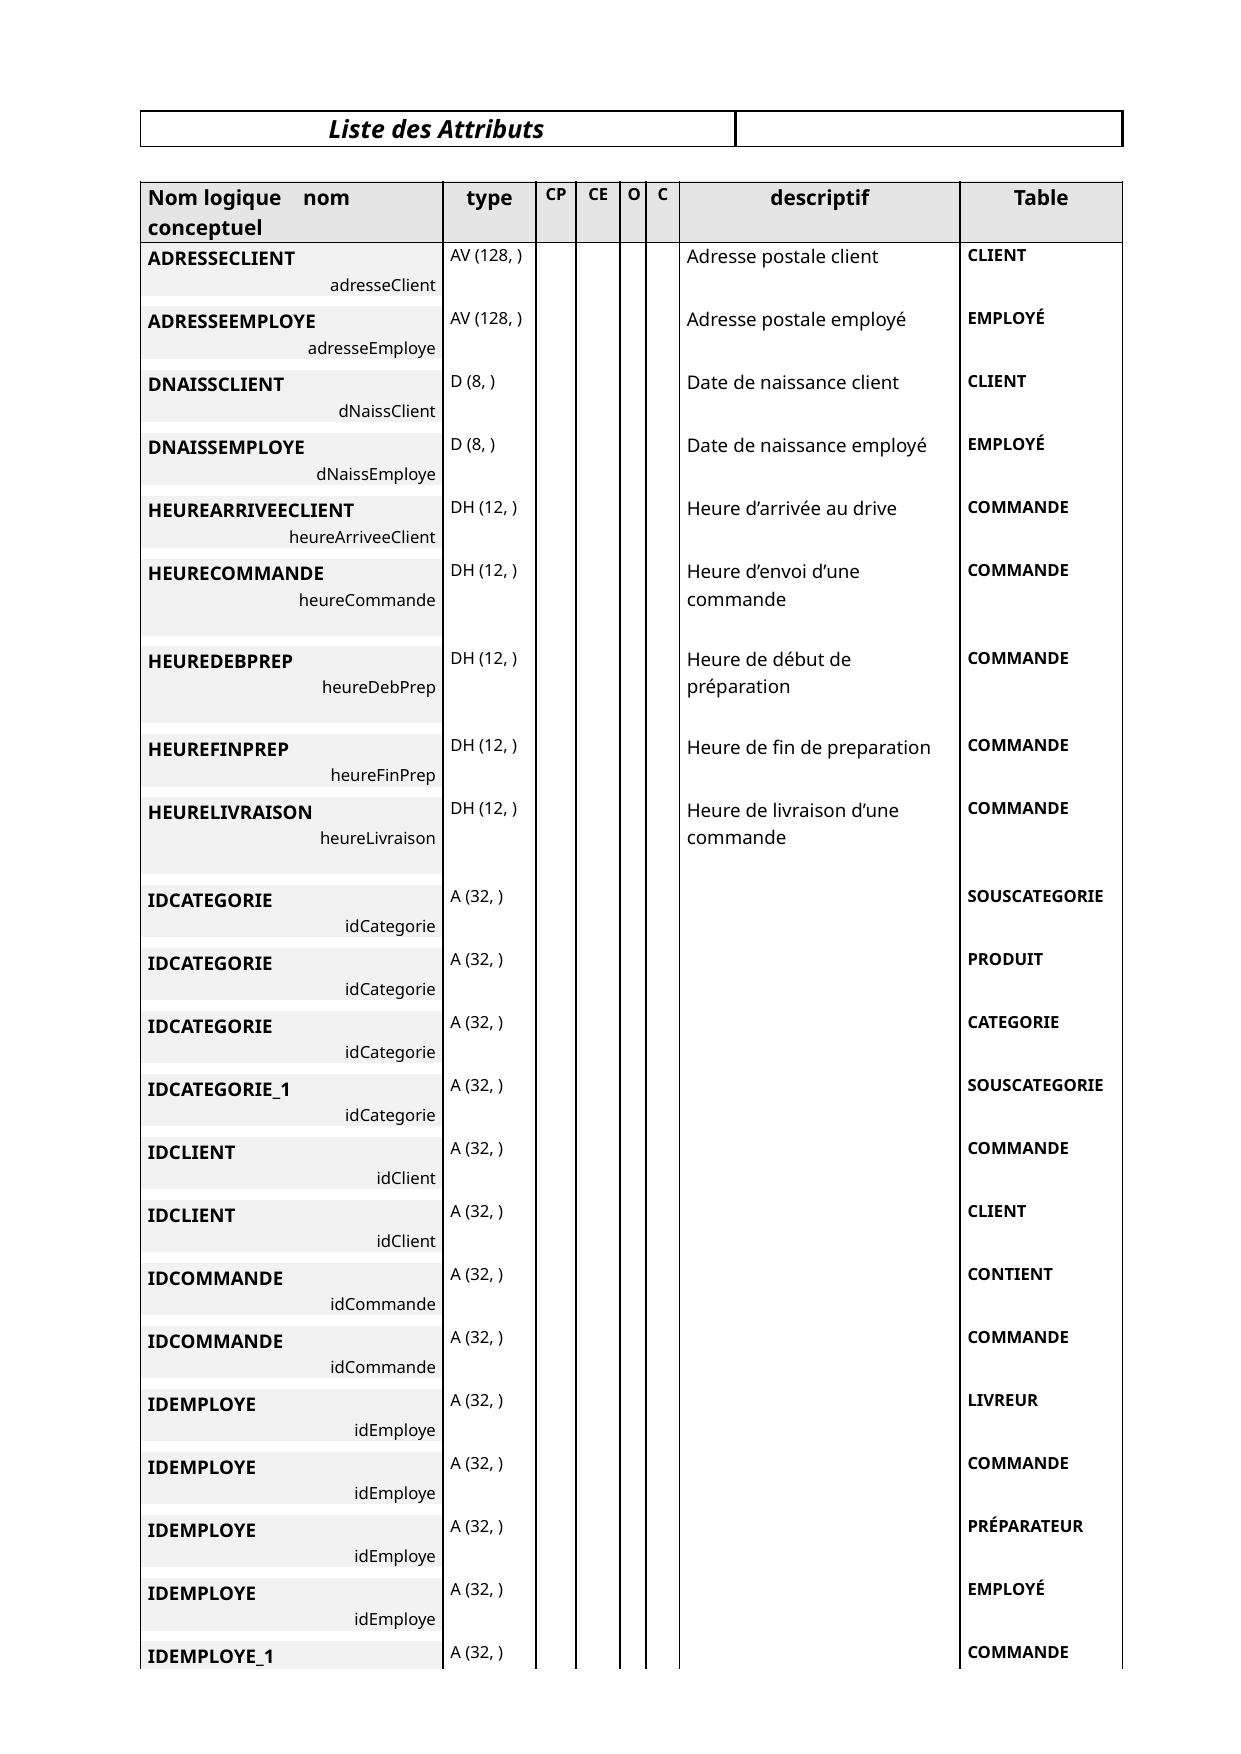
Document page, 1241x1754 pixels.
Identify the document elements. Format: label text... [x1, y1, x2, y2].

table_cell [735, 147, 1122, 181]
table_cell [537, 948, 575, 1000]
table_cell [577, 1253, 619, 1263]
table_cell [961, 1253, 1122, 1263]
table_cell [577, 1263, 619, 1315]
table_cell [537, 874, 575, 885]
table_cell [537, 937, 575, 948]
table_cell [577, 636, 619, 646]
table_cell [537, 1578, 575, 1631]
table_cell [577, 646, 619, 723]
table_cell DH (12, ) [444, 496, 535, 548]
table_cell [961, 1189, 1122, 1200]
table_cell [621, 1074, 645, 1126]
table_cell [680, 724, 959, 734]
table_cell D (8, ) [444, 433, 535, 485]
table_cell [537, 1063, 575, 1074]
table_cell IDCATEGORIE idCategorie [141, 1011, 442, 1063]
table_cell [577, 937, 619, 948]
table_cell [680, 1200, 959, 1252]
table_cell [647, 1189, 679, 1200]
table_cell AV (128, ) [444, 306, 535, 359]
table_cell [647, 885, 679, 937]
table_cell [961, 485, 1122, 496]
table_cell COMMANDE [961, 559, 1122, 636]
table_cell [444, 548, 535, 558]
table_cell DH (12, ) [444, 734, 535, 787]
table_cell [537, 485, 575, 496]
table_cell [577, 1126, 619, 1137]
table_cell [647, 496, 679, 548]
table_cell COMMANDE [961, 1137, 1122, 1189]
table_cell SOUSCATEGORIE [961, 885, 1122, 937]
table_cell CONTIENT [961, 1263, 1122, 1315]
table_cell CATEGORIE [961, 1011, 1122, 1063]
table_cell COMMANDE [961, 1641, 1122, 1669]
table_cell [537, 1326, 575, 1378]
table_cell [577, 1505, 619, 1515]
table_cell HEUREARRIVEECLIENT heureArriveeClient [141, 496, 442, 548]
table_cell [647, 1578, 679, 1631]
table_cell [444, 636, 535, 646]
table_cell [621, 1505, 645, 1515]
table_cell [647, 548, 679, 558]
table_cell A (32, ) [444, 1452, 535, 1504]
table_cell [537, 1515, 575, 1567]
table_cell [680, 1326, 959, 1378]
table_cell [647, 1515, 679, 1567]
table_cell [537, 433, 575, 485]
table_cell [621, 1326, 645, 1378]
table_cell [537, 559, 575, 636]
table_cell D (8, ) [444, 370, 535, 422]
table_cell [577, 1631, 619, 1641]
table_cell [537, 370, 575, 422]
table_cell [647, 1253, 679, 1263]
table_cell [647, 1011, 679, 1063]
table_cell [577, 948, 619, 1000]
table_cell [577, 797, 619, 874]
table_cell [680, 1000, 959, 1011]
table_cell [621, 1200, 645, 1252]
table_cell [444, 937, 535, 948]
table_cell [961, 422, 1122, 432]
table_cell [444, 724, 535, 734]
table_cell [647, 1263, 679, 1315]
table_cell [961, 1631, 1122, 1641]
table_cell [577, 1578, 619, 1631]
table_cell [680, 1578, 959, 1631]
table_cell IDCATEGORIE idCategorie [141, 885, 442, 937]
table_cell [680, 636, 959, 646]
table_cell [680, 1074, 959, 1126]
table_cell [647, 646, 679, 723]
table_cell [961, 1568, 1122, 1578]
table_cell [680, 1441, 959, 1452]
table_cell [961, 1441, 1122, 1452]
table_cell [537, 1263, 575, 1315]
table_cell [680, 296, 959, 306]
table_cell CLIENT [961, 243, 1122, 296]
table_cell [961, 1126, 1122, 1137]
table_cell CLIENT [961, 1200, 1122, 1252]
table_cell [141, 1063, 442, 1074]
table_cell [577, 1189, 619, 1200]
table_cell [444, 874, 535, 885]
table_cell [537, 1631, 575, 1641]
table_cell IDEMPLOYE idEmploye [141, 1452, 442, 1504]
table_cell [537, 243, 575, 296]
table_cell [141, 1568, 442, 1578]
table_cell [961, 1379, 1122, 1389]
table_cell [961, 296, 1122, 306]
table_cell CE [577, 183, 619, 242]
table_cell [444, 1631, 535, 1641]
table_cell [537, 1126, 575, 1137]
table_cell [647, 937, 679, 948]
table_cell IDCOMMANDE idCommande [141, 1326, 442, 1378]
table_cell [647, 724, 679, 734]
table_cell [537, 1315, 575, 1326]
table_cell [647, 1326, 679, 1378]
table_cell [537, 646, 575, 723]
table_cell A (32, ) [444, 1641, 535, 1669]
table_cell [577, 1389, 619, 1441]
table_cell [621, 485, 645, 496]
table_cell [577, 885, 619, 937]
table_cell [647, 1000, 679, 1011]
table_cell [537, 359, 575, 369]
table_cell Heure de livraison d’une commande [680, 797, 959, 874]
table_cell DH (12, ) [444, 559, 535, 636]
table_cell [621, 948, 645, 1000]
table_cell A (32, ) [444, 1137, 535, 1189]
table_cell [141, 1505, 442, 1515]
table_cell [961, 1505, 1122, 1515]
table_cell [621, 1126, 645, 1137]
table_cell [647, 1441, 679, 1452]
table_cell [621, 1452, 645, 1504]
table_cell IDCATEGORIE idCategorie [141, 948, 442, 1000]
table_cell [537, 1568, 575, 1578]
table_cell [141, 874, 442, 885]
table_cell [577, 1326, 619, 1378]
table_cell Heure d’arrivée au drive [680, 496, 959, 548]
table_cell [680, 1263, 959, 1315]
table_cell C [647, 183, 679, 242]
table_cell [621, 243, 645, 296]
table_cell PRÉPARATEUR [961, 1515, 1122, 1567]
table_cell [680, 1126, 959, 1137]
table_cell [141, 485, 442, 496]
table_cell [621, 296, 645, 306]
table_cell [537, 296, 575, 306]
table_cell [577, 1011, 619, 1063]
table_cell ADRESSECLIENT adresseClient [141, 243, 442, 296]
table_cell [680, 359, 959, 369]
table_cell A (32, ) [444, 1389, 535, 1441]
table_cell [577, 496, 619, 548]
table_cell [621, 1253, 645, 1263]
table_cell LIVREUR [961, 1389, 1122, 1441]
table_cell COMMANDE [961, 646, 1122, 723]
table_cell Heure de fin de preparation [680, 734, 959, 787]
table_cell [537, 548, 575, 558]
table_cell [647, 636, 679, 646]
table_cell [647, 485, 679, 496]
table_cell [647, 359, 679, 369]
table_cell [621, 734, 645, 787]
table_cell O [621, 183, 645, 242]
table_cell [444, 359, 535, 369]
table_cell [961, 937, 1122, 948]
table_cell [680, 1379, 959, 1389]
table_cell [647, 296, 679, 306]
table_cell [647, 1063, 679, 1074]
table_cell [444, 1568, 535, 1578]
table_cell [577, 1063, 619, 1074]
table_cell [621, 1315, 645, 1326]
table_cell [621, 636, 645, 646]
table_cell [577, 485, 619, 496]
table_cell IDEMPLOYE idEmploye [141, 1389, 442, 1441]
table_cell [647, 1137, 679, 1189]
table_cell [621, 422, 645, 432]
table_cell [141, 548, 442, 558]
table_cell ADRESSEEMPLOYE adresseEmploye [141, 306, 442, 359]
table_cell [577, 734, 619, 787]
table_cell [621, 885, 645, 937]
table_cell [537, 724, 575, 734]
table_cell [577, 1000, 619, 1011]
table_cell [621, 1063, 645, 1074]
table_cell [537, 1253, 575, 1263]
table_cell [577, 1315, 619, 1326]
table_cell [141, 359, 442, 369]
table_cell [621, 1631, 645, 1641]
table_cell [621, 1389, 645, 1441]
table_cell COMMANDE [961, 496, 1122, 548]
table_cell [577, 1074, 619, 1126]
table_cell [577, 724, 619, 734]
table_cell [647, 243, 679, 296]
table_cell A (32, ) [444, 1074, 535, 1126]
table_cell [621, 1568, 645, 1578]
table_cell [577, 874, 619, 885]
table_cell [537, 1000, 575, 1011]
table_cell [680, 1631, 959, 1641]
table_cell SOUSCATEGORIE [961, 1074, 1122, 1126]
table_cell HEURELIVRAISON heureLivraison [141, 797, 442, 874]
table_cell [961, 874, 1122, 885]
table_cell A (32, ) [444, 1578, 535, 1631]
table_cell [577, 548, 619, 558]
table_cell [141, 422, 442, 432]
table_cell [537, 797, 575, 874]
table_cell [537, 1137, 575, 1189]
table_cell [680, 937, 959, 948]
table_cell A (32, ) [444, 1200, 535, 1252]
table_cell [577, 1568, 619, 1578]
table_cell [680, 1389, 959, 1441]
table_cell Date de naissance client [680, 370, 959, 422]
table_cell [444, 296, 535, 306]
table_cell [680, 1063, 959, 1074]
table_cell [621, 874, 645, 885]
table_cell DH (12, ) [444, 646, 535, 723]
table_cell [577, 787, 619, 797]
table_cell [444, 1126, 535, 1137]
table_cell A (32, ) [444, 1011, 535, 1063]
table_cell [647, 874, 679, 885]
table_cell [680, 1568, 959, 1578]
table_cell [537, 1505, 575, 1515]
table_cell [140, 147, 735, 181]
table_cell EMPLOYÉ [961, 306, 1122, 359]
table_cell [141, 1189, 442, 1200]
table_cell [577, 306, 619, 359]
table_cell [141, 296, 442, 306]
table_cell COMMANDE [961, 1452, 1122, 1504]
table_cell [647, 1200, 679, 1252]
table_cell [577, 1641, 619, 1669]
table_cell [680, 1253, 959, 1263]
table_cell [577, 296, 619, 306]
table_cell [647, 1505, 679, 1515]
table_cell [141, 787, 442, 797]
table_cell [680, 1505, 959, 1515]
table_cell [444, 1253, 535, 1263]
table_cell [680, 1641, 959, 1669]
table_cell [961, 1000, 1122, 1011]
table_cell [444, 1315, 535, 1326]
table_cell [680, 485, 959, 496]
table_cell A (32, ) [444, 1326, 535, 1378]
table_cell [141, 1441, 442, 1452]
table_cell Adresse postale employé [680, 306, 959, 359]
table_cell [537, 1074, 575, 1126]
table_cell HEUREDEBPREP heureDebPrep [141, 646, 442, 723]
table_cell [141, 1126, 442, 1137]
table_cell [141, 1253, 442, 1263]
table_cell IDEMPLOYE idEmploye [141, 1578, 442, 1631]
table_cell A (32, ) [444, 885, 535, 937]
table_cell [621, 1515, 645, 1567]
table_cell [621, 1011, 645, 1063]
table_cell [537, 1200, 575, 1252]
table_cell [537, 885, 575, 937]
table_cell [680, 874, 959, 885]
table_cell [680, 1452, 959, 1504]
table_cell IDCOMMANDE idCommande [141, 1263, 442, 1315]
table_header Liste des Attributs [141, 112, 734, 146]
table_cell [680, 787, 959, 797]
table_cell [647, 433, 679, 485]
table_cell [647, 1641, 679, 1669]
table_cell [537, 496, 575, 548]
table_cell [444, 787, 535, 797]
table_cell [621, 559, 645, 636]
table_cell [647, 559, 679, 636]
table_cell [680, 1515, 959, 1567]
table_cell [647, 1568, 679, 1578]
table_cell [621, 306, 645, 359]
table_cell [537, 1641, 575, 1669]
table_cell Date de naissance employé [680, 433, 959, 485]
table_cell [621, 1263, 645, 1315]
table_cell [577, 433, 619, 485]
table_cell A (32, ) [444, 948, 535, 1000]
table_cell [680, 548, 959, 558]
table_cell [577, 370, 619, 422]
table_cell [961, 1063, 1122, 1074]
table_cell [621, 1189, 645, 1200]
table_cell descriptif [680, 183, 959, 242]
table_cell [647, 1389, 679, 1441]
table_cell [537, 422, 575, 432]
table_cell Table [961, 183, 1122, 242]
table_cell [577, 1379, 619, 1389]
table_cell CLIENT [961, 370, 1122, 422]
table_cell [577, 243, 619, 296]
table_cell EMPLOYÉ [961, 433, 1122, 485]
table_cell [537, 787, 575, 797]
table_cell [141, 724, 442, 734]
table_cell [621, 1379, 645, 1389]
table_cell [961, 548, 1122, 558]
table_cell [961, 724, 1122, 734]
table_cell [621, 724, 645, 734]
table_cell A (32, ) [444, 1515, 535, 1567]
table_cell [647, 1379, 679, 1389]
table_cell [621, 370, 645, 422]
table_cell [621, 1000, 645, 1011]
table_cell [680, 1137, 959, 1189]
table_cell [537, 1389, 575, 1441]
table_cell HEURECOMMANDE heureCommande [141, 559, 442, 636]
table_cell [961, 1315, 1122, 1326]
table_cell [444, 422, 535, 432]
table_cell [647, 306, 679, 359]
table_cell [444, 1505, 535, 1515]
table_cell [621, 548, 645, 558]
table_cell IDCLIENT idClient [141, 1200, 442, 1252]
table_cell EMPLOYÉ [961, 1578, 1122, 1631]
table_cell [680, 1315, 959, 1326]
table_cell PRODUIT [961, 948, 1122, 1000]
table_cell [577, 1137, 619, 1189]
table_cell [577, 422, 619, 432]
table_cell [444, 1379, 535, 1389]
table_cell [141, 1315, 442, 1326]
table_cell [647, 422, 679, 432]
table_cell [621, 1137, 645, 1189]
table_cell [537, 1441, 575, 1452]
table_cell [621, 1578, 645, 1631]
table_cell DNAISSCLIENT dNaissClient [141, 370, 442, 422]
table_cell [444, 1189, 535, 1200]
table_cell [537, 1379, 575, 1389]
table_cell IDCATEGORIE_1 idCategorie [141, 1074, 442, 1126]
table_cell [537, 734, 575, 787]
table_cell Heure de début de préparation [680, 646, 959, 723]
table_cell [577, 559, 619, 636]
table_cell [647, 1074, 679, 1126]
table_cell type [444, 183, 535, 242]
table_cell [680, 422, 959, 432]
table_cell [647, 1631, 679, 1641]
table_cell [537, 636, 575, 646]
table_cell [621, 646, 645, 723]
table_cell Nom logique nom conceptuel [141, 183, 442, 242]
table_cell [141, 1000, 442, 1011]
table_cell HEUREFINPREP heureFinPrep [141, 734, 442, 787]
table_cell COMMANDE [961, 1326, 1122, 1378]
table_cell [537, 306, 575, 359]
table_cell [621, 433, 645, 485]
table_cell [621, 1441, 645, 1452]
table_cell [647, 370, 679, 422]
table_cell [444, 485, 535, 496]
table_cell [577, 1515, 619, 1567]
table_cell [577, 1452, 619, 1504]
table_cell [621, 937, 645, 948]
table_cell [141, 937, 442, 948]
table_cell [141, 636, 442, 646]
table_header [737, 112, 1121, 146]
table_cell [647, 948, 679, 1000]
table_cell [141, 1379, 442, 1389]
table_cell DNAISSEMPLOYE dNaissEmploye [141, 433, 442, 485]
table_cell IDEMPLOYE idEmploye [141, 1515, 442, 1567]
table_cell [680, 1189, 959, 1200]
table_cell [537, 1452, 575, 1504]
table_cell COMMANDE [961, 797, 1122, 874]
table_cell [444, 1063, 535, 1074]
table_cell [961, 787, 1122, 797]
table_cell CP [537, 183, 575, 242]
table_cell [444, 1000, 535, 1011]
table_cell [537, 1189, 575, 1200]
table_cell [647, 797, 679, 874]
table_cell [680, 1011, 959, 1063]
table_cell Adresse postale client [680, 243, 959, 296]
table_cell [621, 496, 645, 548]
table_cell [621, 359, 645, 369]
table_cell [647, 1126, 679, 1137]
table_cell [621, 787, 645, 797]
table_cell COMMANDE [961, 734, 1122, 787]
table_cell [577, 359, 619, 369]
table_cell [444, 1441, 535, 1452]
table_cell IDEMPLOYE_1 [141, 1641, 442, 1669]
table_cell [680, 948, 959, 1000]
table_cell [621, 1641, 645, 1669]
table_cell [621, 797, 645, 874]
table_cell [577, 1200, 619, 1252]
table_cell [141, 1631, 442, 1641]
table_cell [647, 1452, 679, 1504]
table_cell IDCLIENT idClient [141, 1137, 442, 1189]
table_cell [577, 1441, 619, 1452]
table_cell [647, 734, 679, 787]
table_cell DH (12, ) [444, 797, 535, 874]
table_cell [680, 885, 959, 937]
table_cell [647, 1315, 679, 1326]
table_cell A (32, ) [444, 1263, 535, 1315]
table_cell Heure d’envoi d’une commande [680, 559, 959, 636]
table_cell [961, 359, 1122, 369]
table_cell [647, 787, 679, 797]
table_cell [537, 1011, 575, 1063]
table_cell [961, 636, 1122, 646]
table_cell AV (128, ) [444, 243, 535, 296]
